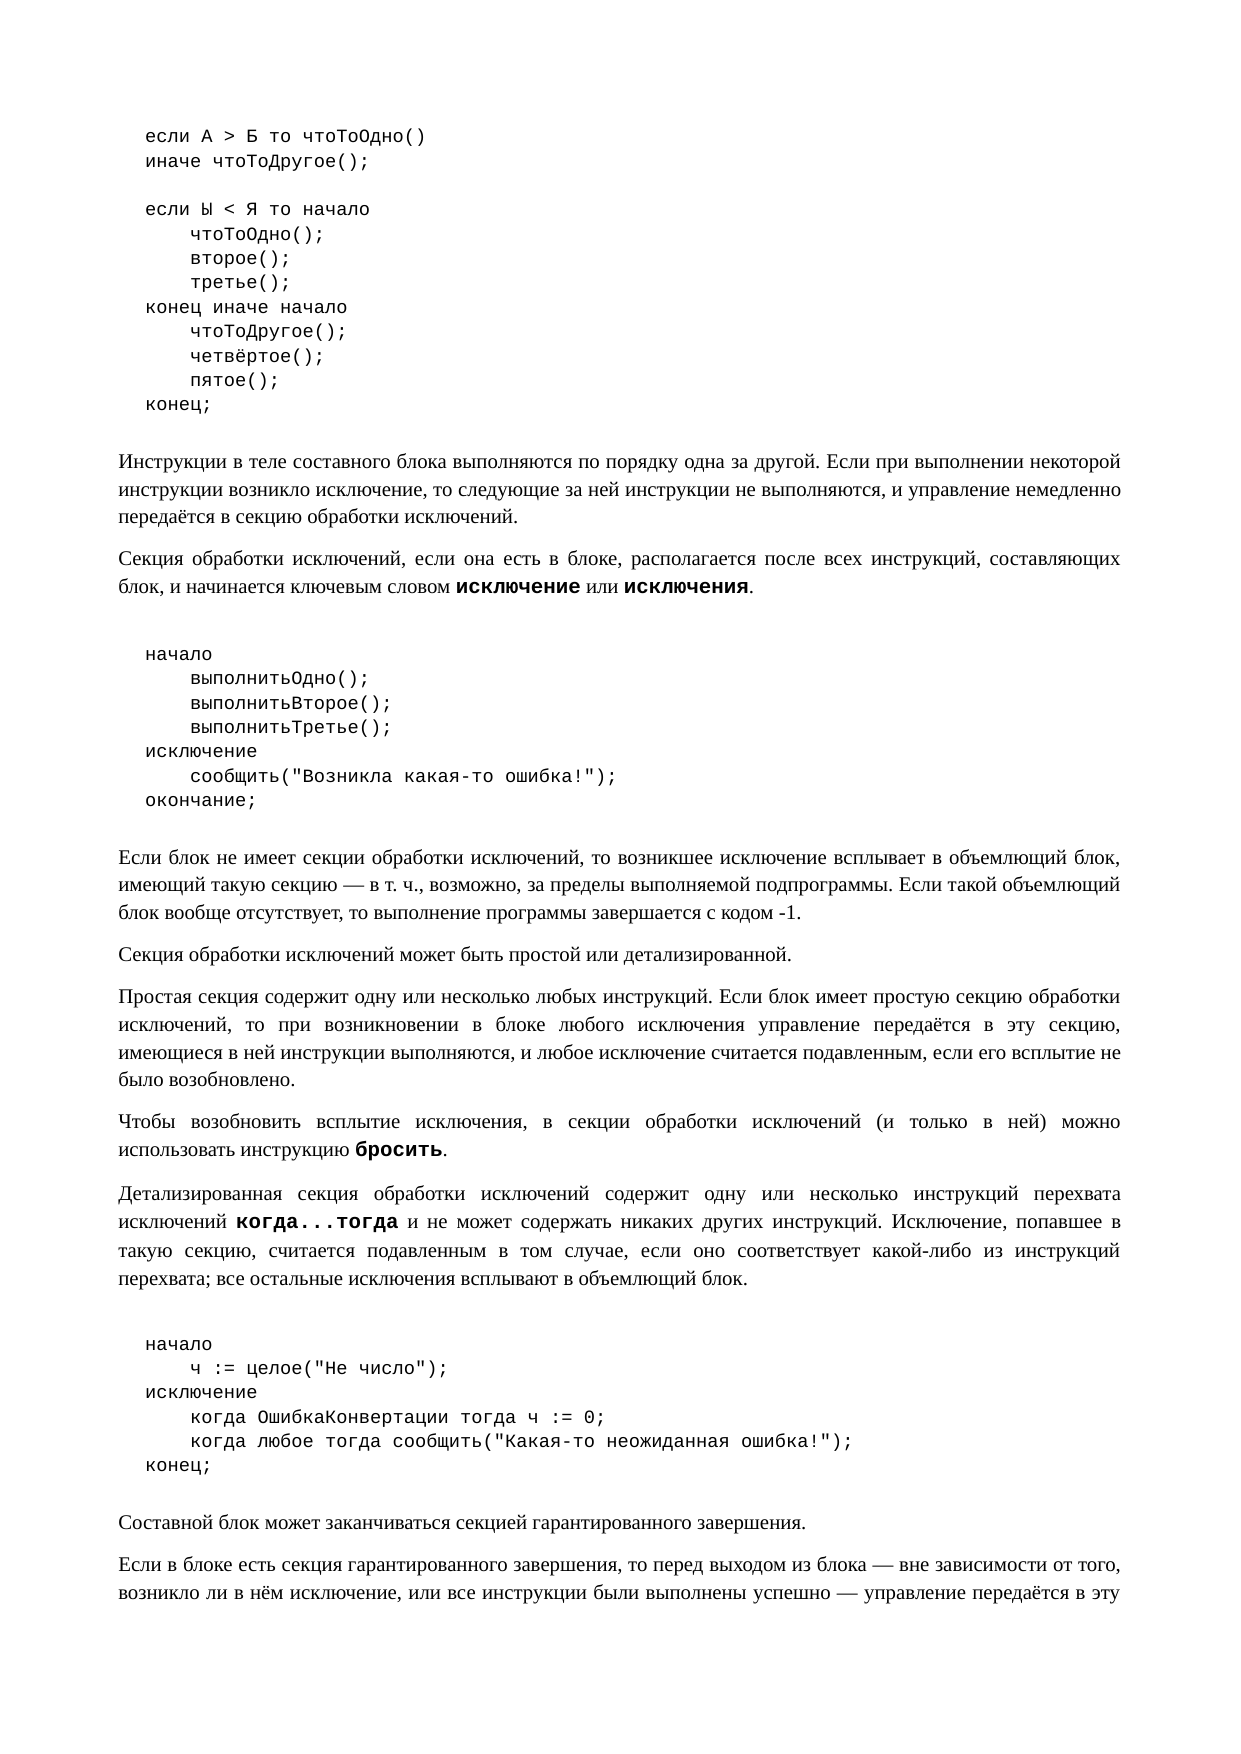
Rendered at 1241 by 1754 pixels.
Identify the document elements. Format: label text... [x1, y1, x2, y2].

text Детализированная секция обработки исключений содержит одну или несколько инструкций перехвата исключений когда...тогда и не может содержать никаких других инструкций. Исключение, попавшее в такую секцию, считается подавленным в том случае, если оно соответствует какой-либо из инструкций перехвата; все остальные исключения всплывают в объемлющий блок. [118, 1181, 1122, 1290]
text Инструкции в теле составного блока выполняются по порядку одна за другой. Если при выполнении некоторой инструкции возникло исключение, то следующие за ней инструкции не выполняются, и управление немедленно передаётся в секцию обработки исключений. [118, 449, 1122, 528]
text если Ы < Я то начало чтоТоОдно(); второе(); третье(); конец иначе начало чтоТоДругое(); четвёртое(); пятое(); конец; [136, 191, 1104, 425]
text Секция обработки исключений может быть простой или детализированной. [118, 942, 1122, 966]
text Чтобы возобновить всплытие исключения, в секции обработки исключений (и только в ней) можно использовать инструкцию бросить. [118, 1109, 1122, 1163]
text если А > Б то чтоТоОдно() иначе чтоТоДругое(); [136, 118, 1104, 173]
text Секция обработки исключений, если она есть в блоке, располагается после всех инструкций, составляющих блок, и начинается ключевым словом исключение или исключения. [118, 546, 1122, 600]
text Составной блок может заканчиваться секцией гарантированного завершения. [118, 1510, 1122, 1534]
text начало ч := целое("Не число"); исключение когда ОшибкаКонвертации тогда ч := 0; когда любое тогда сообщить("Какая-то неожиданная ошибка!"); конец; [136, 1326, 1104, 1486]
text начало выполнитьОдно(); выполнитьВторое(); выполнитьТретье(); исключение сообщить("Возникла какая-то ошибка!"); окончание; [136, 636, 1104, 821]
text Простая секция содержит одну или несколько любых инструкций. Если блок имеет простую секцию обработки исключений, то при возникновении в блоке любого исключения управление передаётся в эту секцию, имеющиеся в ней инструкции выполняются, и любое исключение считается подавленным, если его всплытие не было возобновлено. [118, 984, 1122, 1091]
text Если в блоке есть секция гарантированного завершения, то перед выходом из блока — вне зависимости от того, возникло ли в нём исключение, или все инструкции были выполнены успешно — управление передаётся в эту [118, 1552, 1122, 1604]
text Если блок не имеет секции обработки исключений, то возникшее исключение всплывает в объемлющий блок, имеющий такую секцию — в т. ч., возможно, за пределы выполняемой подпрограммы. Если такой объемлющий блок вообще отсутствует, то выполнение программы завершается с кодом -1. [118, 845, 1122, 924]
